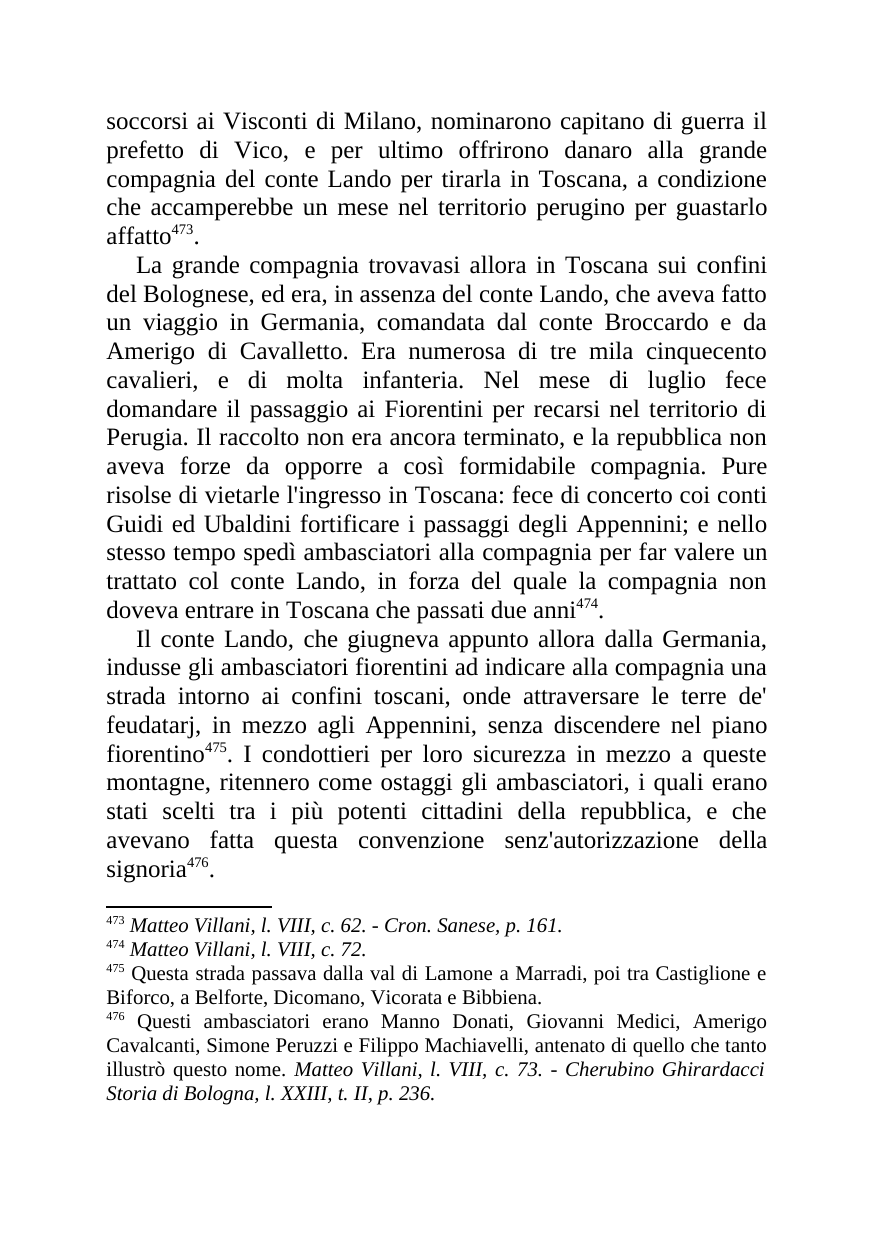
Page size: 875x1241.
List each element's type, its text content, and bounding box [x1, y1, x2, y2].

text La grande compagnia trovavasi allora in Toscana sui confini del Bolognese, ed era, in assenza del conte Lando, che aveva fatto un viaggio in Germania, comandata dal conte Broccardo e da Amerigo di Cavalletto. Era numerosa di tre mila cinquecento cavalieri, e di molta infanteria. Nel mese di luglio fece domandare il passaggio ai Fiorentini per recarsi nel territorio di Perugia. Il raccolto non era ancora terminato, e la repubblica non aveva forze da opporre a così formidabile compagnia. Pure risolse di vietarle l'ingresso in Toscana: fece di concerto coi conti Guidi ed Ubaldini fortificare i passaggi degli Appennini; e nello stesso tempo spedì ambasciatori alla compagnia per far valere un trattato col conte Lando, in forza del quale la compagnia non doveva entrare in Toscana che passati due anni. [106, 250, 768, 624]
text Questi ambasciatori erano Manno Donati, Giovanni Medici, Amerigo Cavalcanti, Simone Peruzzi e Filippo Machiavelli, antenato di quello che tanto illustrò questo nome. Matteo Villani, l. VIII, c. 73. - Cherubino Ghirardacci Storia di Bologna, l. XXIII, t. II, p. 236. [106, 1009, 768, 1105]
text soccorsi ai Visconti di Milano, nominarono capitano di guerra il prefetto di Vico, e per ultimo offrirono danaro alla grande compagnia del conte Lando per tirarla in Toscana, a condizione che accamperebbe un mese nel territorio perugino per guastarlo affatto. [106, 106, 768, 250]
text Il conte Lando, che giugneva appunto allora dalla Germania, indusse gli ambasciatori fiorentini ad indicare alla compagnia una strada intorno ai confini toscani, onde attraversare le terre de' feudatarj, in mezzo agli Appennini, senza discendere nel piano fiorentino. I condottieri per loro sicurezza in mezzo a queste montagne, ritennero come ostaggi gli ambasciatori, i quali erano stati scelti tra i più potenti cittadini della repubblica, e che avevano fatta questa convenzione senz'autorizzazione della signoria. [106, 624, 768, 882]
text Questa strada passava dalla val di Lamone a Marradi, poi tra Castiglione e Biforco, a Belforte, Dicomano, Vicorata e Bibbiena. [106, 961, 768, 1009]
text Matteo Villani, l. VIII, c. 62. - Cron. Sanese, p. 161. [106, 913, 768, 937]
text Matteo Villani, l. VIII, c. 72. [106, 937, 768, 961]
